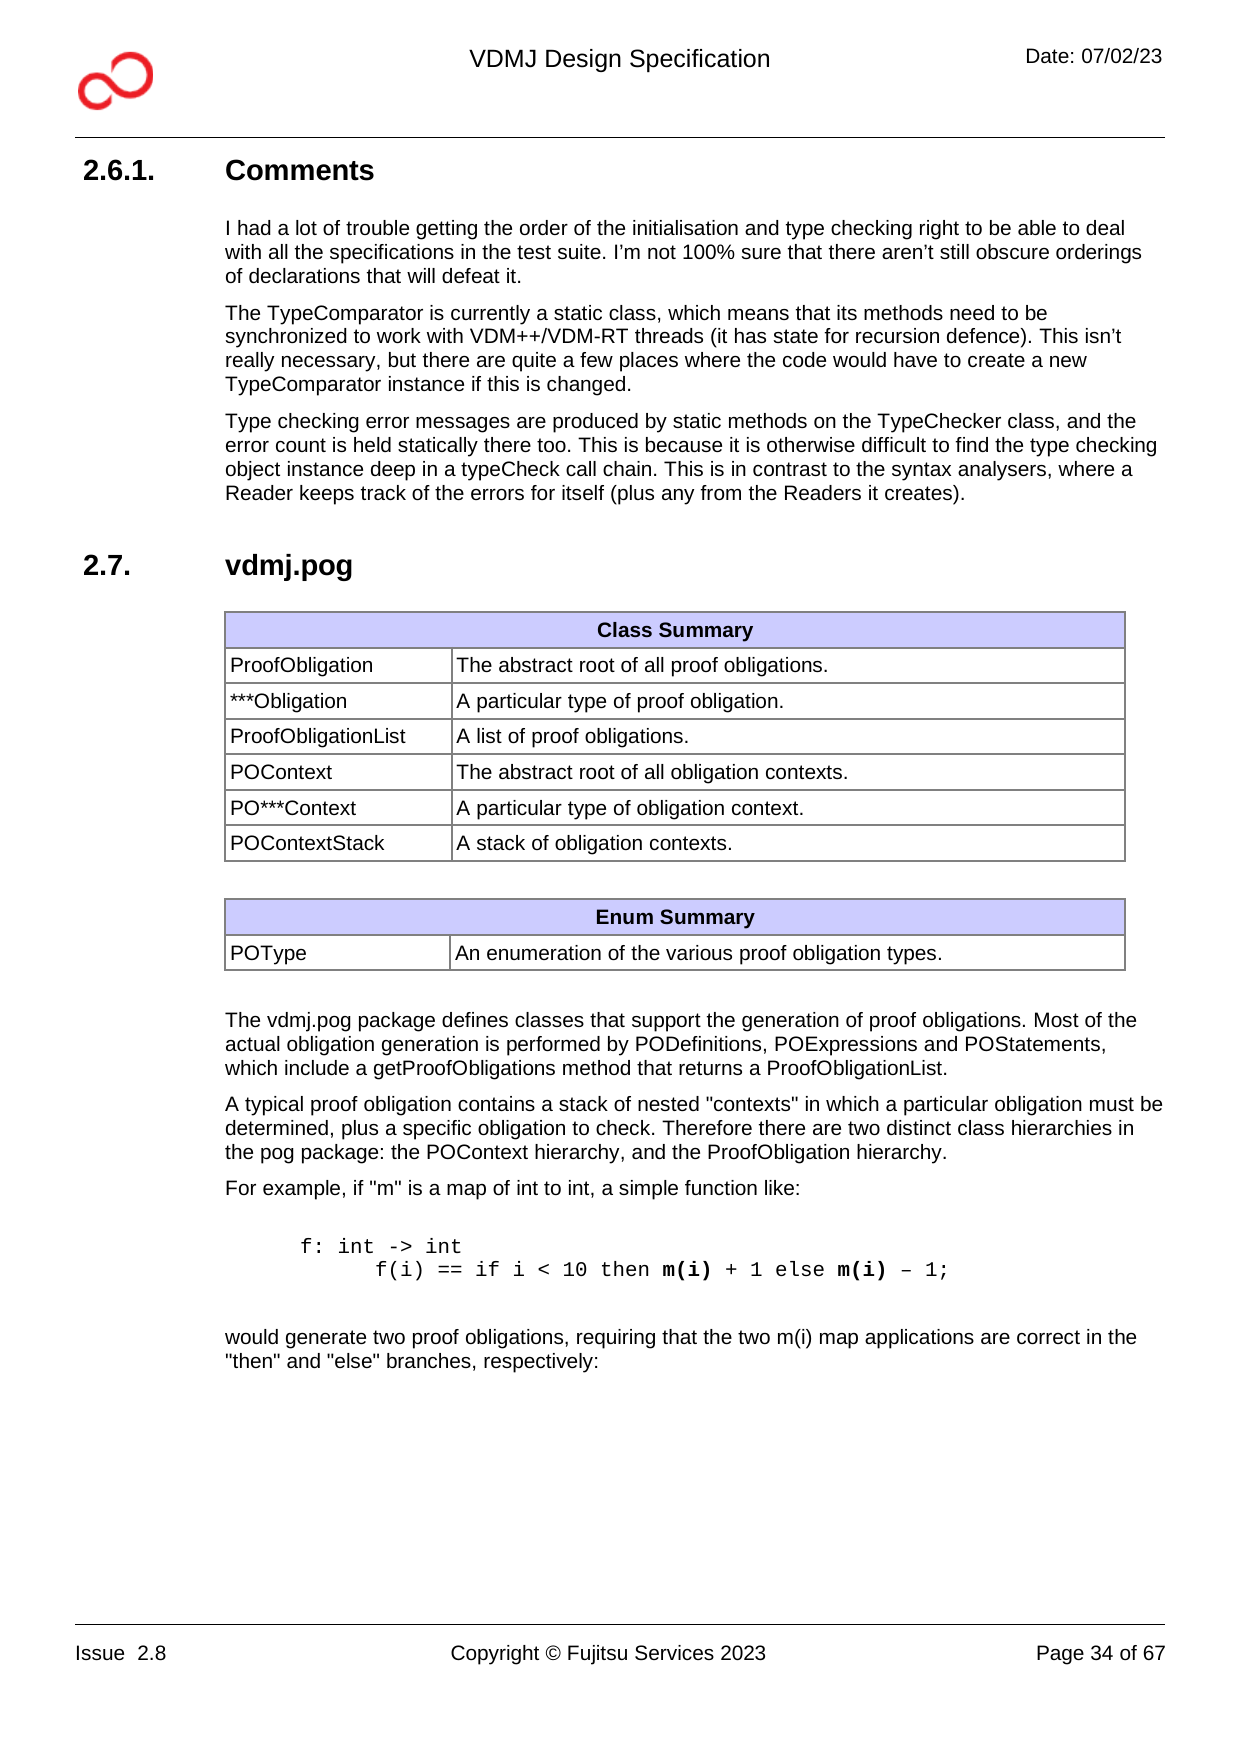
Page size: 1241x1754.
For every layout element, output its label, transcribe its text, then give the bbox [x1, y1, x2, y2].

picture [78, 44, 153, 120]
table_cell A particular type of obligation context. [453, 791, 1124, 824]
table_cell ***Obligation [226, 684, 451, 718]
table_cell An enumeration of the various proof obligation types. [451, 936, 1124, 969]
text The TypeComparator is currently a static class, which means that its methods need to be synchronized to work with VDM++/VDM-RT threads (it has state for recursion defence). This isn’t really necessary, but there are quite a few places where the code would have to create a new TypeComparator instance if this is changed. [225, 301, 1165, 397]
table_cell The abstract root of all proof obligations. [453, 649, 1124, 682]
text would generate two proof obligations, requiring that the two m(i) map applications are correct in the "then" and "else" branches, respectively: [225, 1326, 1165, 1373]
table_cell A list of proof obligations. [453, 720, 1124, 753]
table_cell A stack of obligation contexts. [453, 826, 1124, 860]
subtitle Comments [75, 153, 1165, 186]
text f: int -> int [225, 1236, 1165, 1258]
table_cell PO***Context [226, 791, 451, 824]
text I had a lot of trouble getting the order of the initialisation and type checking right to be able to deal with all the specifications in the test suite. I’m not 100% sure that there aren’t still obscure orderings of declarations that will defeat it. [225, 216, 1165, 288]
text For example, if "m" is a map of int to int, a simple function like: [225, 1177, 1165, 1201]
text f(i) == if i < 10 then m(i) + 1 else m(i) – 1; [225, 1258, 1165, 1281]
table_cell POContextStack [226, 826, 451, 860]
text Type checking error messages are produced by static methods on the TypeChecker class, and the error count is held statically there too. This is because it is otherwise difficult to find the type checking object instance deep in a typeCheck call chain. This is in contrast to the syntax analysers, where a Reader keeps track of the errors for itself (plus any from the Readers it creates). [225, 409, 1165, 505]
table_cell POType [226, 936, 449, 969]
text A typical proof obligation contains a stack of nested "contexts" in which a particular obligation must be determined, plus a specific obligation to check. Therefore there are two distinct class hierarchies in the pog package: the POContext hierarchy, and the ProofObligation hierarchy. [225, 1092, 1165, 1164]
table_cell ProofObligation [226, 649, 451, 682]
table_cell POContext [226, 755, 451, 789]
table_cell ProofObligationList [226, 720, 451, 753]
table_cell The abstract root of all obligation contexts. [453, 755, 1124, 789]
subtitle vdmj.pog [75, 547, 1165, 581]
text The vdmj.pog package defines classes that support the generation of proof obligations. Most of the actual obligation generation is performed by PODefinitions, POExpressions and POStatements, which include a getProofObligations method that returns a ProofObligationList. [225, 1008, 1165, 1080]
table_header Class Summary [226, 613, 1124, 647]
table_cell A particular type of proof obligation. [453, 684, 1124, 718]
table_header Enum Summary [226, 900, 1124, 934]
